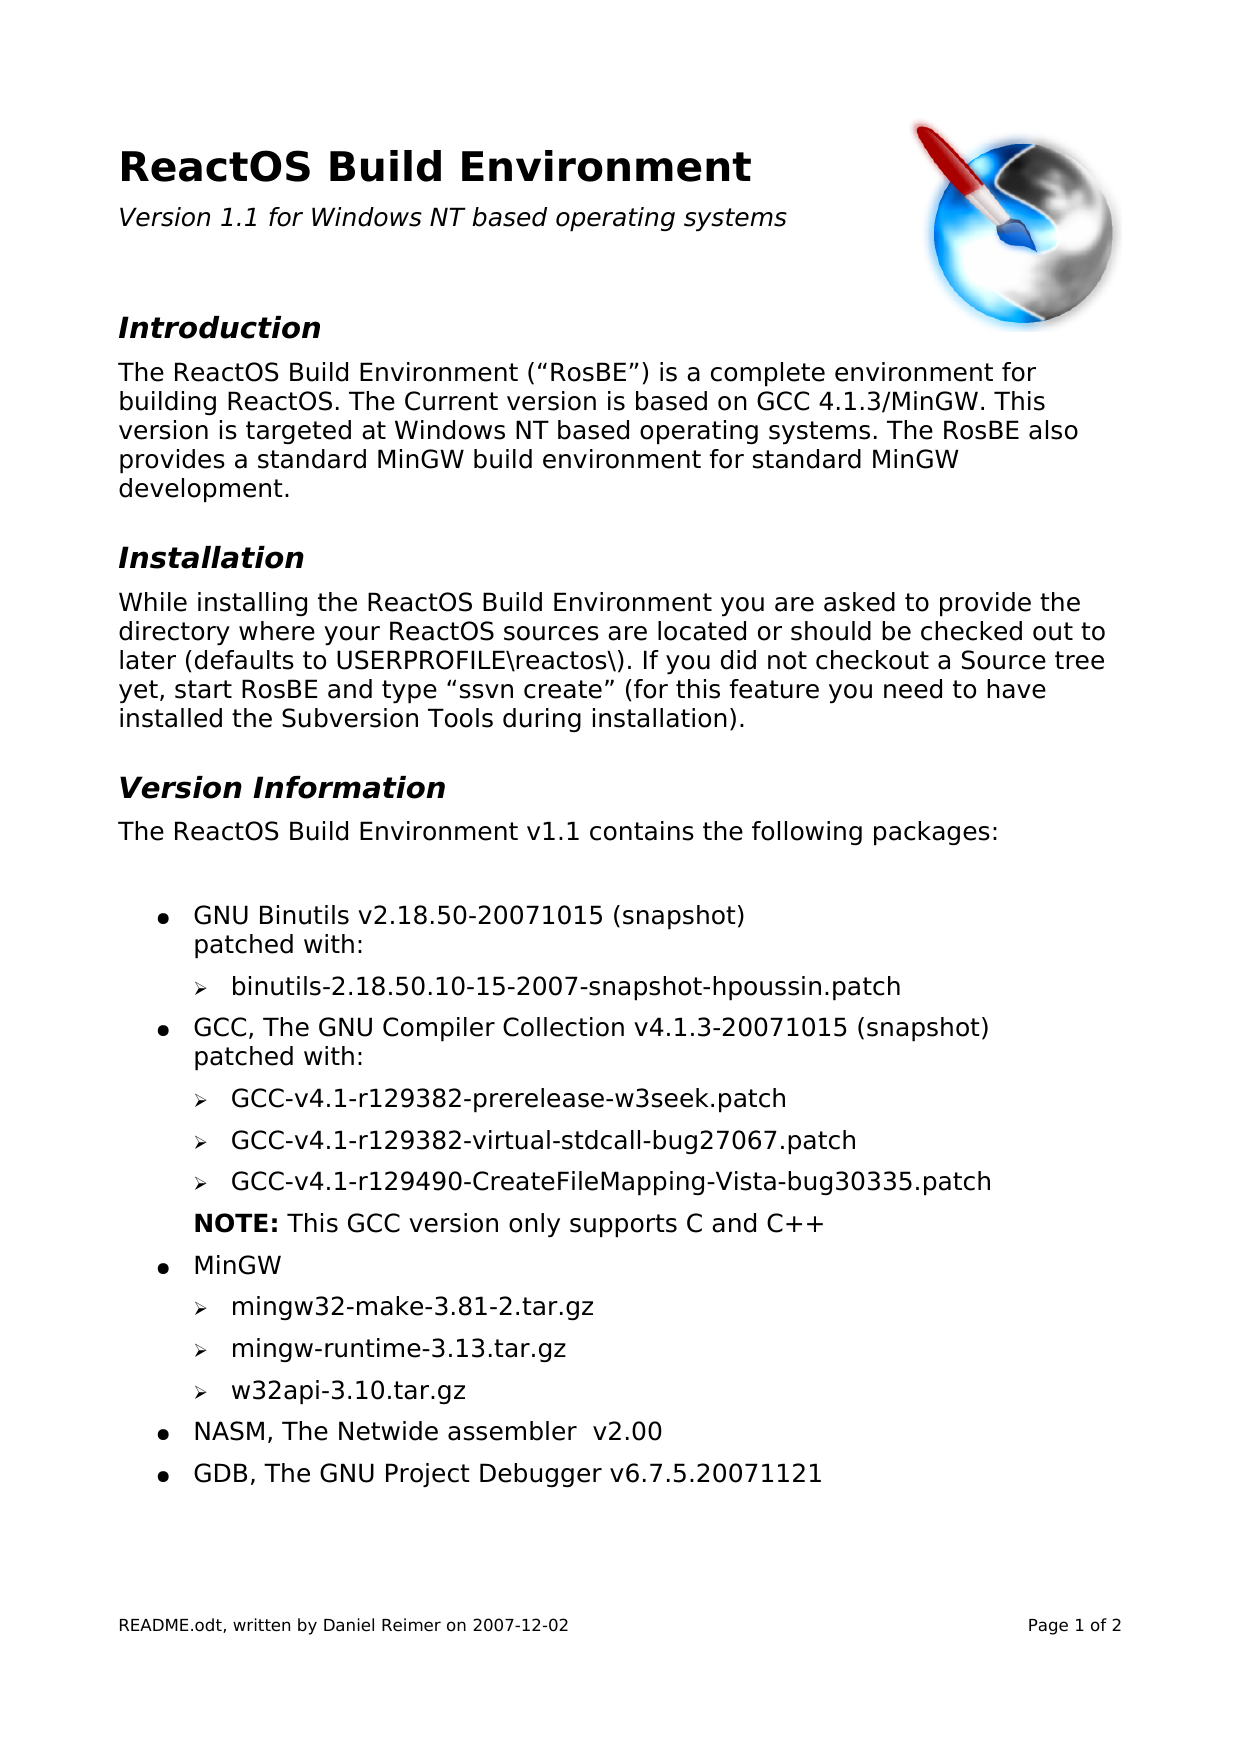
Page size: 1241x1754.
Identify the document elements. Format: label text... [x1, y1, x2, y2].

list w32api-3.10.tar.gz [193, 1376, 1122, 1405]
list mingw-runtime-3.13.tar.gz [193, 1334, 1122, 1363]
list GCC-v4.1-r129490-CreateFileMapping-Vista-bug30335.patch [193, 1167, 1122, 1197]
list GCC-v4.1-r129382-virtual-stdcall-bug27067.patch [193, 1126, 1122, 1155]
subtitle Installation [118, 541, 1122, 575]
list mingw32-make-3.81-2.tar.gz [193, 1292, 1122, 1322]
list NASM, The Netwide assembler v2.00 [156, 1417, 1122, 1447]
list binutils-2.18.50.10-15-2007-snapshot-hpoussin.patch [193, 972, 1122, 1001]
list GCC, The GNU Compiler Collection v4.1.3-20071015 (snapshot) patched with: [156, 1013, 1122, 1072]
list GNU Binutils v2.18.50-20071015 (snapshot) patched with: [156, 901, 1122, 959]
subtitle Introduction [118, 311, 1122, 345]
text While installing the ReactOS Build Environment you are asked to provide the directory where your ReactOS sources are located or should be checked out to later (defaults to USERPROFILE\reactos\). If you did not checkout a Source tree yet, start RosBE and type “ssvn create” (for this feature you need to have installed the Subversion Tools during installation). [118, 588, 1122, 733]
text Version 1.1 for Windows NT based operating systems [118, 203, 908, 232]
text The ReactOS Build Environment (“RosBE”) is a complete environment for building ReactOS. The Current version is based on GCC 4.1.3/MinGW. This version is targeted at Windows NT based operating systems. The RosBE also provides a standard MinGW build environment for standard MinGW development. [118, 358, 1122, 504]
text The ReactOS Build Environment v1.1 contains the following packages: [118, 817, 1122, 847]
list GCC-v4.1-r129382-prerelease-w3seek.patch [193, 1084, 1122, 1113]
list GDB, The GNU Project Debugger v6.7.5.20071121 [156, 1459, 1122, 1488]
subtitle ReactOS Build Environment [118, 143, 908, 191]
list NOTE: This GCC version only supports C and C++ [156, 1209, 1122, 1238]
subtitle Version Information [118, 771, 1122, 805]
picture [908, 118, 1122, 332]
list MinGW [156, 1251, 1122, 1280]
